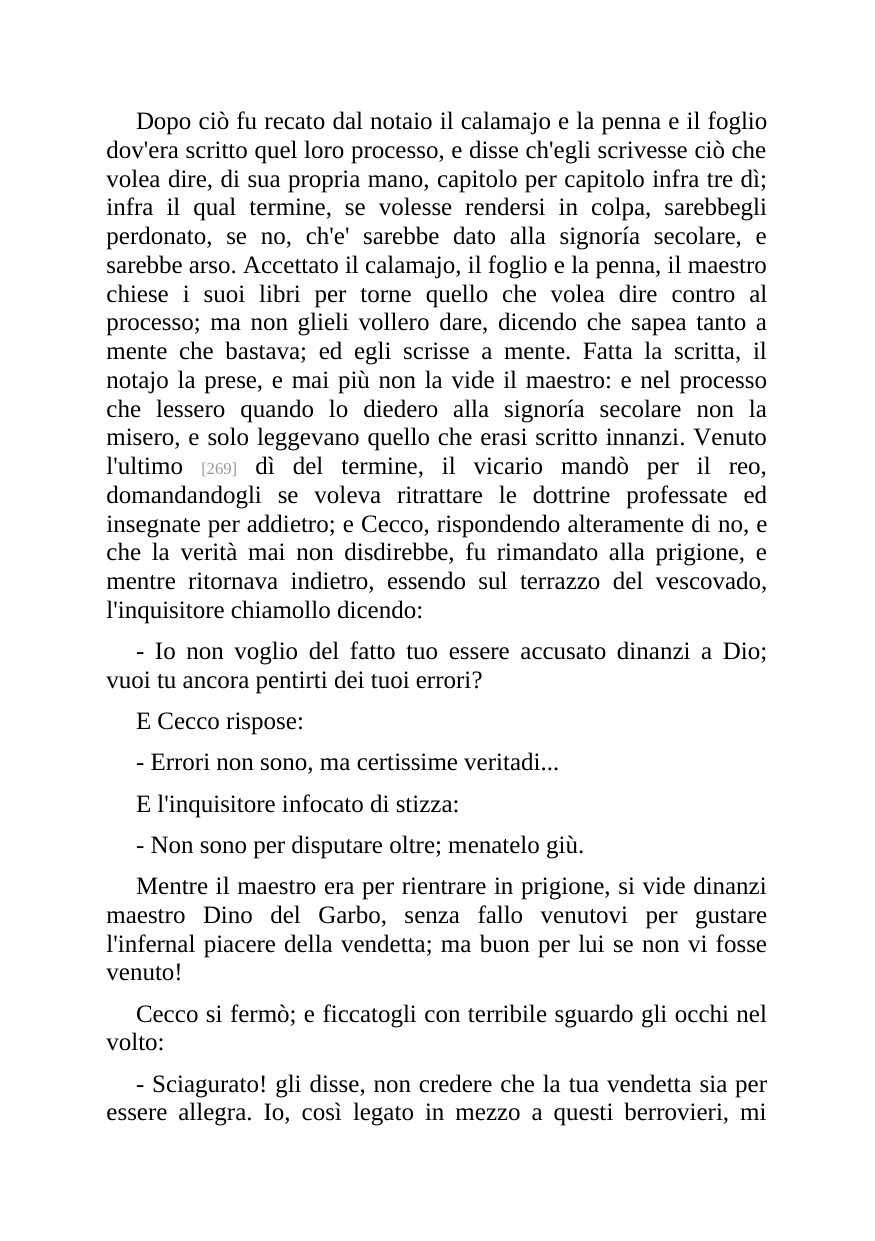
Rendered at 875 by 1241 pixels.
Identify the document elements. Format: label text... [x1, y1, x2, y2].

text - Errori non sono, ma certissime veritadi... [106, 747, 768, 776]
text E l'inquisitore infocato di stizza: [106, 789, 768, 817]
text Mentre il maestro era per rientrare in prigione, si vide dinanzi maestro Dino del Garbo, senza fallo venutovi per gustare l'infernal piacere della vendetta; ma buon per lui se non vi fosse venuto! [106, 871, 768, 986]
text - Io non voglio del fatto tuo essere accusato dinanzi a Dio; vuoi tu ancora pentirti dei tuoi errori? [106, 636, 768, 694]
text - Sciagurato! gli disse, non credere che la tua vendetta sia per essere allegra. Io, così legato in mezzo a questi berrovieri, mi [106, 1069, 768, 1126]
text Dopo ciò fu recato dal notaio il calamajo e la penna e il foglio dov'era scritto quel loro processo, e disse ch'egli scrivesse ciò che volea dire, di sua propria mano, capitolo per capitolo infra tre dì; infra il qual termine, se volesse rendersi in colpa, sarebbegli perdonato, se no, ch'e' sarebbe dato alla signoría secolare, e sarebbe arso. Accettato il calamajo, il foglio e la penna, il maestro chiese i suoi libri per torne quello che volea dire contro al processo; ma non glieli vollero dare, dicendo che sapea tanto a mente che bastava; ed egli scrisse a mente. Fatta la scritta, il notajo la prese, e mai più non la vide il maestro: e nel processo che lessero quando lo diedero alla signoría secolare non la misero, e solo leggevano quello che erasi scritto innanzi. Venuto l'ultimo [269] dì del termine, il vicario mandò per il reo, domandandogli se voleva ritrattare le dottrine professate ed insegnate per addietro; e Cecco, rispondendo alteramente di no, e che la verità mai non disdirebbe, fu rimandato alla prigione, e mentre ritornava indietro, essendo sul terrazzo del vescovado, l'inquisitore chiamollo dicendo: [106, 106, 768, 624]
text E Cecco rispose: [106, 706, 768, 735]
text Cecco si fermò; e ficcatogli con terribile sguardo gli occhi nel volto: [106, 999, 768, 1056]
text - Non sono per disputare oltre; menatelo giù. [106, 830, 768, 859]
